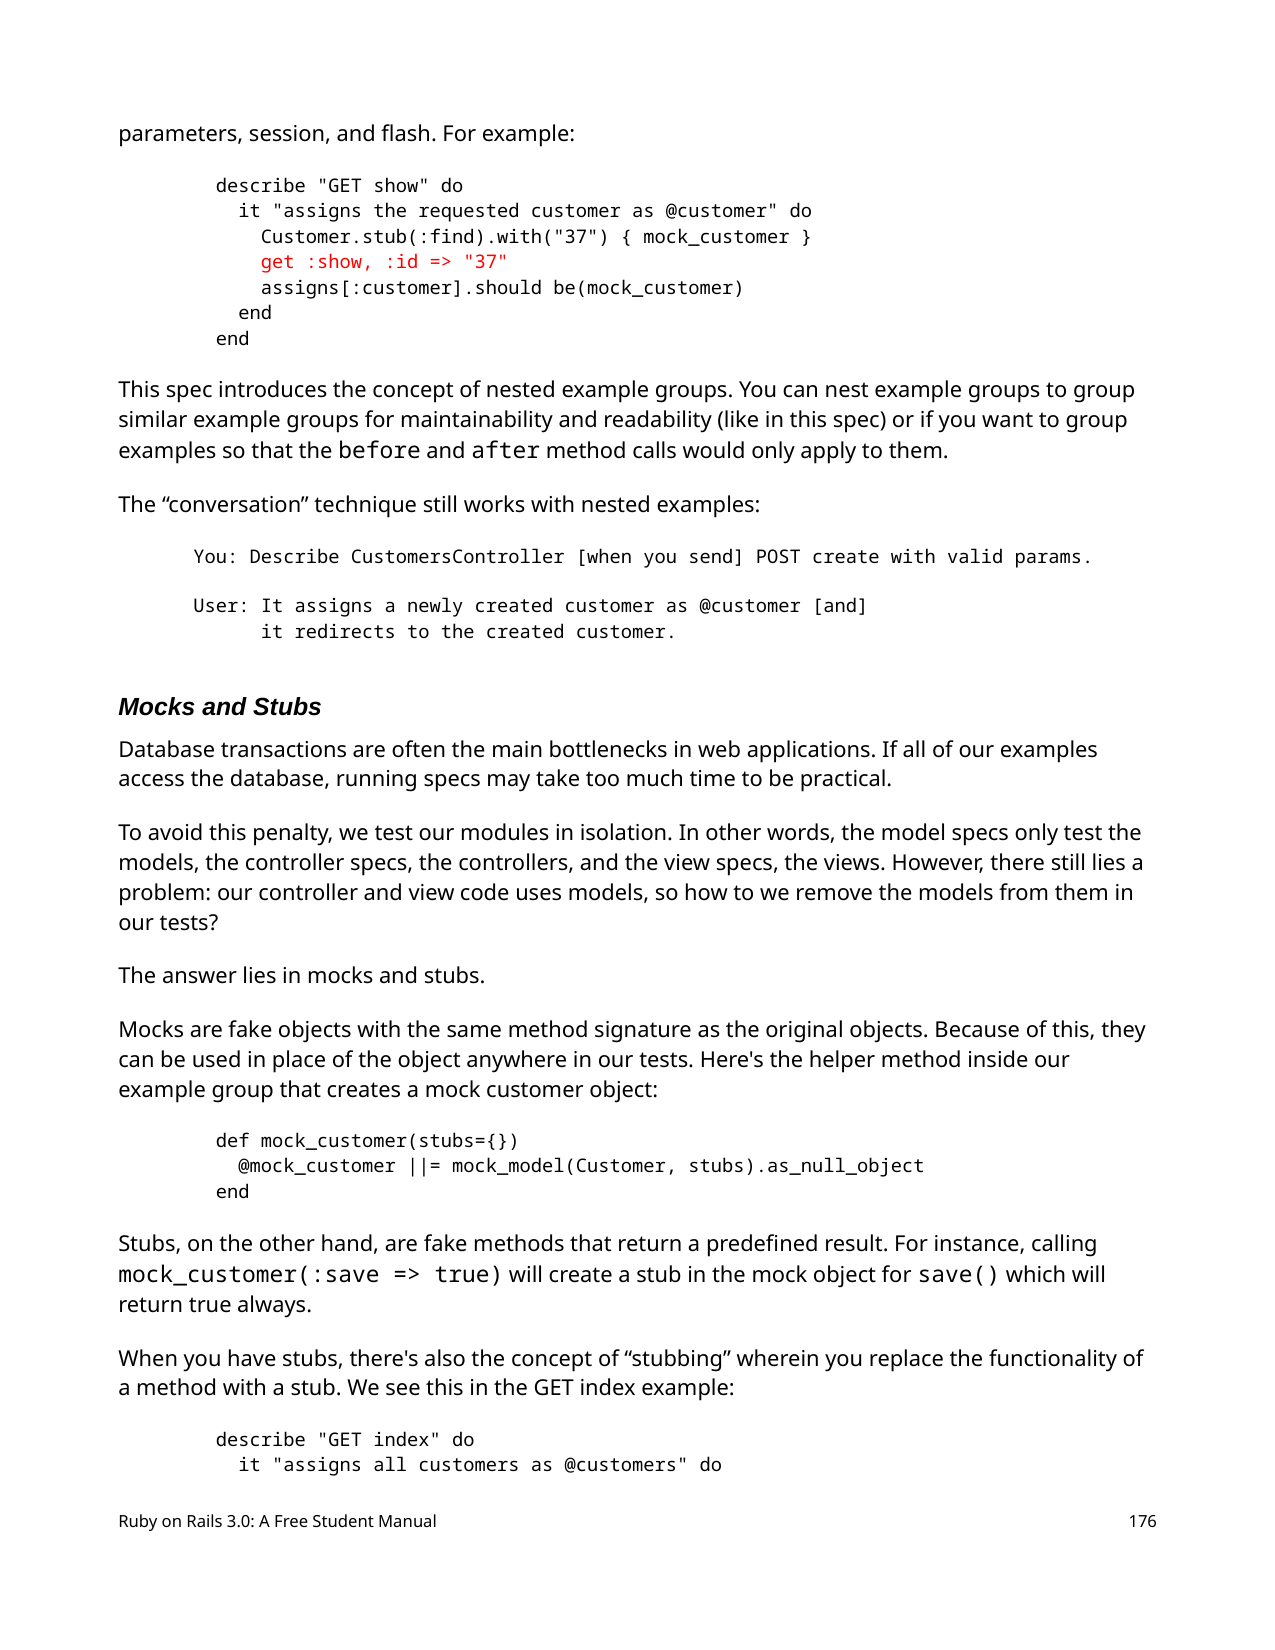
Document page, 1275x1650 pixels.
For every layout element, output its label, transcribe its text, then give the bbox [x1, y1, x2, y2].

text To avoid this penalty, we test our modules in isolation. In other words, the model specs only test the models, the controller specs, the controllers, and the view specs, the views. However, there still lies a problem: our controller and view code uses models, so how to we remove the models from them in our tests? [118, 817, 1157, 936]
text When you have stubs, there's also the concept of “stubbing” wherein you replace the functionality of a method with a stub. We see this in the GET index example: [118, 1343, 1157, 1402]
text Mocks are fake objects with the same method signature as the original objects. Because of this, they can be used in place of the object anywhere in our tests. Here's the helper method inside our example group that creates a mock customer object: [118, 1014, 1157, 1103]
text You: Describe CustomersController [when you send] POST create with valid params. [193, 543, 1157, 568]
text The answer lies in mocks and stubs. [118, 960, 1157, 990]
text def mock_customer(stubs={}) @mock_customer ||= mock_model(Customer, stubs).as_null_object end [193, 1127, 1157, 1204]
text The “conversation” technique still works with nested examples: [118, 489, 1157, 519]
text Stubs, on the other hand, are fake methods that return a predefined result. For instance, calling mock_customer(:save => true) will create a stub in the mock object for save() which will return true always. [118, 1228, 1157, 1319]
text Database transactions are often the main bottlenecks in web applications. If all of our examples access the database, running specs may take too much time to be practical. [118, 733, 1157, 793]
text describe "GET show" do it "assigns the requested customer as @customer" do Customer.stub(:find).with("37") { mock_customer } get :show, :id => "37" assigns[:customer].should be(mock_customer) end end [193, 172, 1157, 351]
text describe "GET index" do it "assigns all customers as @customers" do [193, 1426, 1157, 1477]
subtitle Mocks and Stubs [118, 692, 1157, 721]
text parameters, session, and flash. For example: [118, 118, 1157, 148]
text User: It assigns a newly created customer as @customer [and] it redirects to the created customer. [193, 592, 1157, 643]
text This spec introduces the concept of nested example groups. You can nest example groups to group similar example groups for maintainability and readability (like in this spec) or if you want to group examples so that the before and after method calls would only apply to them. [118, 374, 1157, 465]
